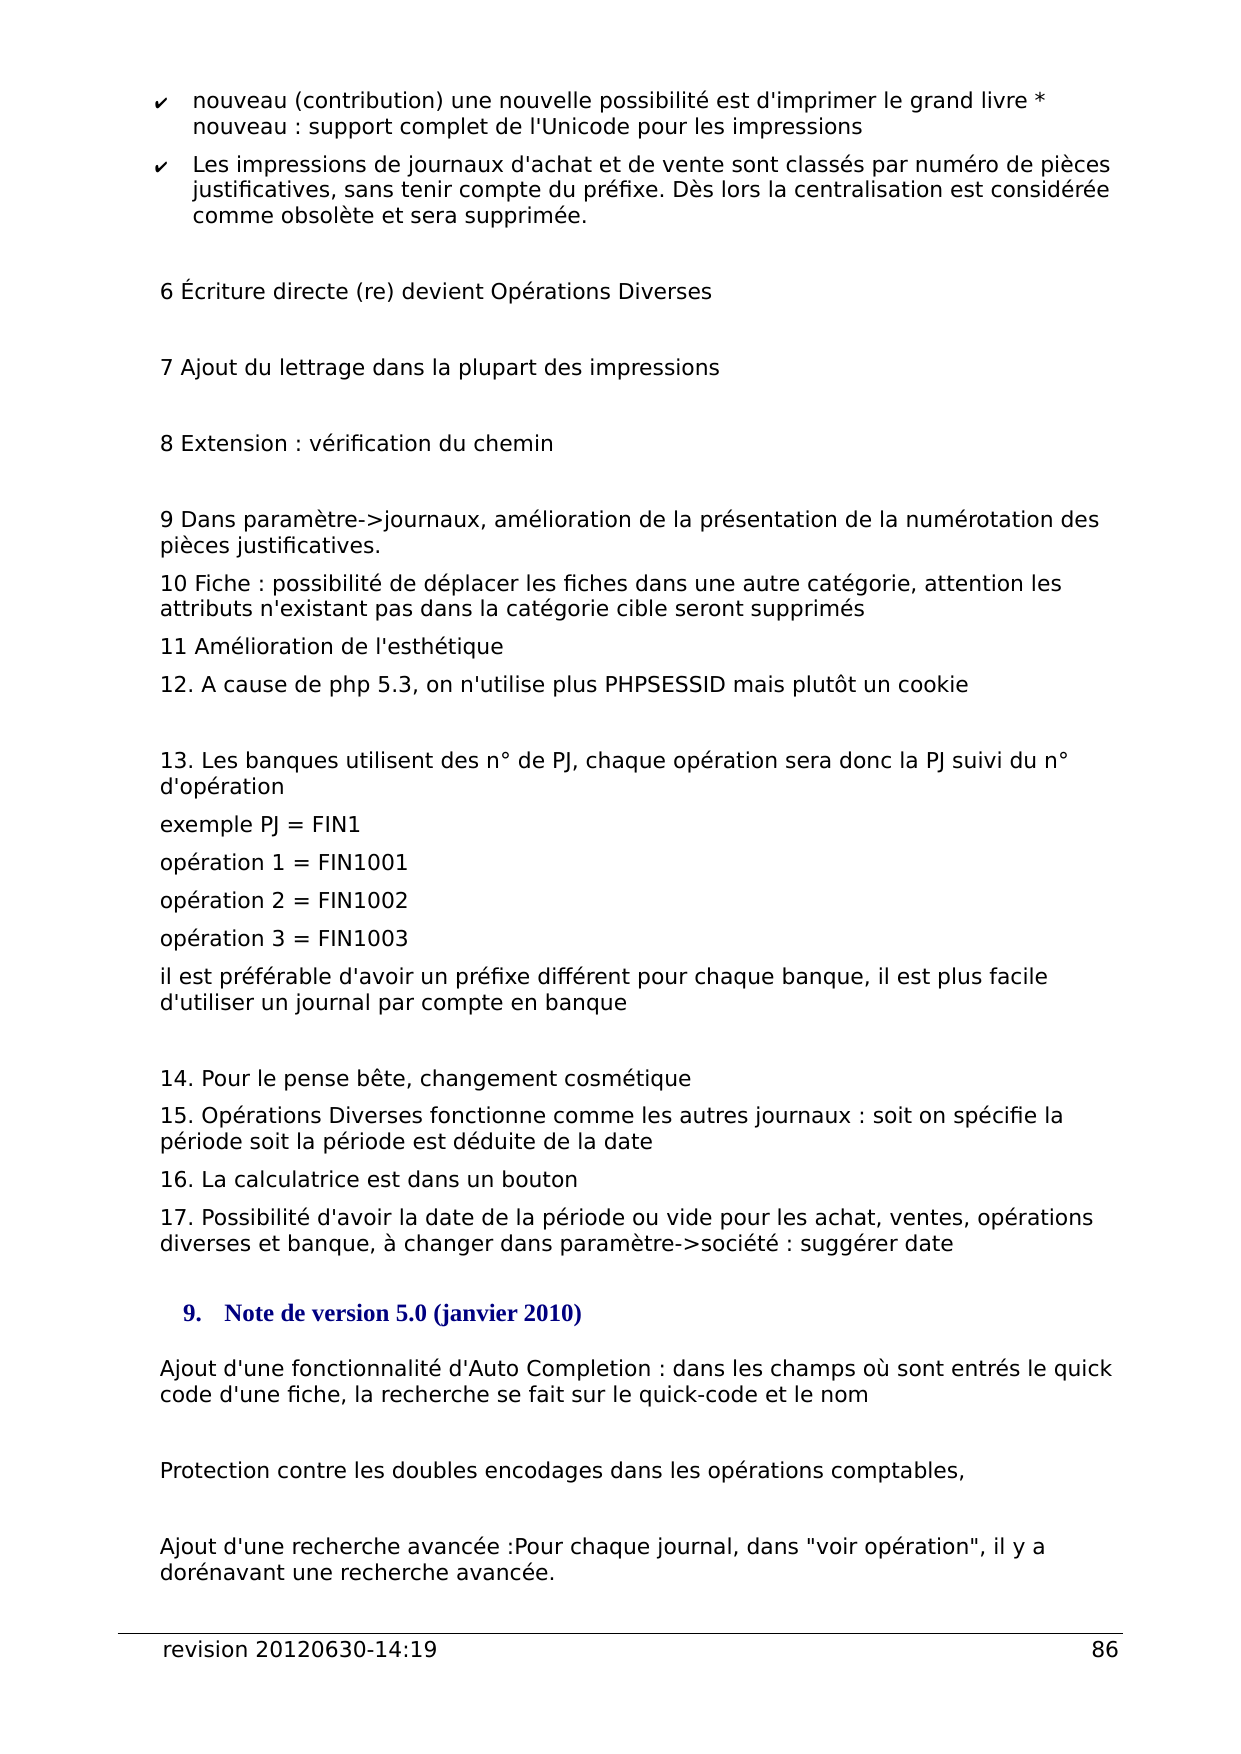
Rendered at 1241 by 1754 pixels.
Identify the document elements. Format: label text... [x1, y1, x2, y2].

text opération 1 = FIN1001 [159, 850, 1123, 876]
text 14. Pour le pense bête, changement cosmétique [159, 1066, 1123, 1091]
text exemple PJ = FIN1 [159, 812, 1123, 837]
text 8 Extension : vérification du chemin [159, 431, 1123, 457]
list nouveau (contribution) une nouvelle possibilité est d'imprimer le grand livre * nouveau : support complet de l'Unicode pour les impressions [155, 88, 1123, 139]
text opération 3 = FIN1003 [159, 926, 1123, 952]
text 11 Amélioration de l'esthétique [159, 634, 1123, 660]
text 7 Ajout du lettrage dans la plupart des impressions [159, 355, 1123, 381]
text il est préférable d'avoir un préfixe différent pour chaque banque, il est plus facile d'utiliser un journal par compte en banque [159, 964, 1123, 1015]
text 12. A cause de php 5.3, on n'utilise plus PHPSESSID mais plutôt un cookie [159, 672, 1123, 698]
text 15. Opérations Diverses fonctionne comme les autres journaux : soit on spécifie la période soit la période est déduite de la date [159, 1104, 1123, 1155]
list Les impressions de journaux d'achat et de vente sont classés par numéro de pièces justificatives, sans tenir compte du préfixe. Dès lors la centralisation est considérée comme obsolète et sera supprimée. [155, 152, 1123, 229]
text 9 Dans paramètre->journaux, amélioration de la présentation de la numérotation des pièces justificatives. [159, 507, 1123, 558]
text 10 Fiche : possibilité de déplacer les fiches dans une autre catégorie, attention les attributs n'existant pas dans la catégorie cible seront supprimés [159, 571, 1123, 622]
text Protection contre les doubles encodages dans les opérations comptables, [159, 1458, 1123, 1483]
text 6 Écriture directe (re) devient Opérations Diverses [159, 279, 1123, 305]
text opération 2 = FIN1002 [159, 888, 1123, 913]
text Ajout d'une fonctionnalité d'Auto Completion : dans les champs où sont entrés le quick code d'une fiche, la recherche se fait sur le quick-code et le nom [159, 1356, 1123, 1407]
text Ajout d'une recherche avancée :Pour chaque journal, dans "voir opération", il y a dorénavant une recherche avancée. [159, 1534, 1123, 1585]
text 17. Possibilité d'avoir la date de la période ou vide pour les achat, ventes, opérations diverses et banque, à changer dans paramètre->société : suggérer date [159, 1205, 1123, 1256]
text 16. La calculatrice est dans un bouton [159, 1167, 1123, 1193]
subtitle Note de version 5.0 (janvier 2010) [177, 1298, 1123, 1327]
text 13. Les banques utilisent des n° de PJ, chaque opération sera donc la PJ suivi du n° d'opération [159, 748, 1123, 799]
